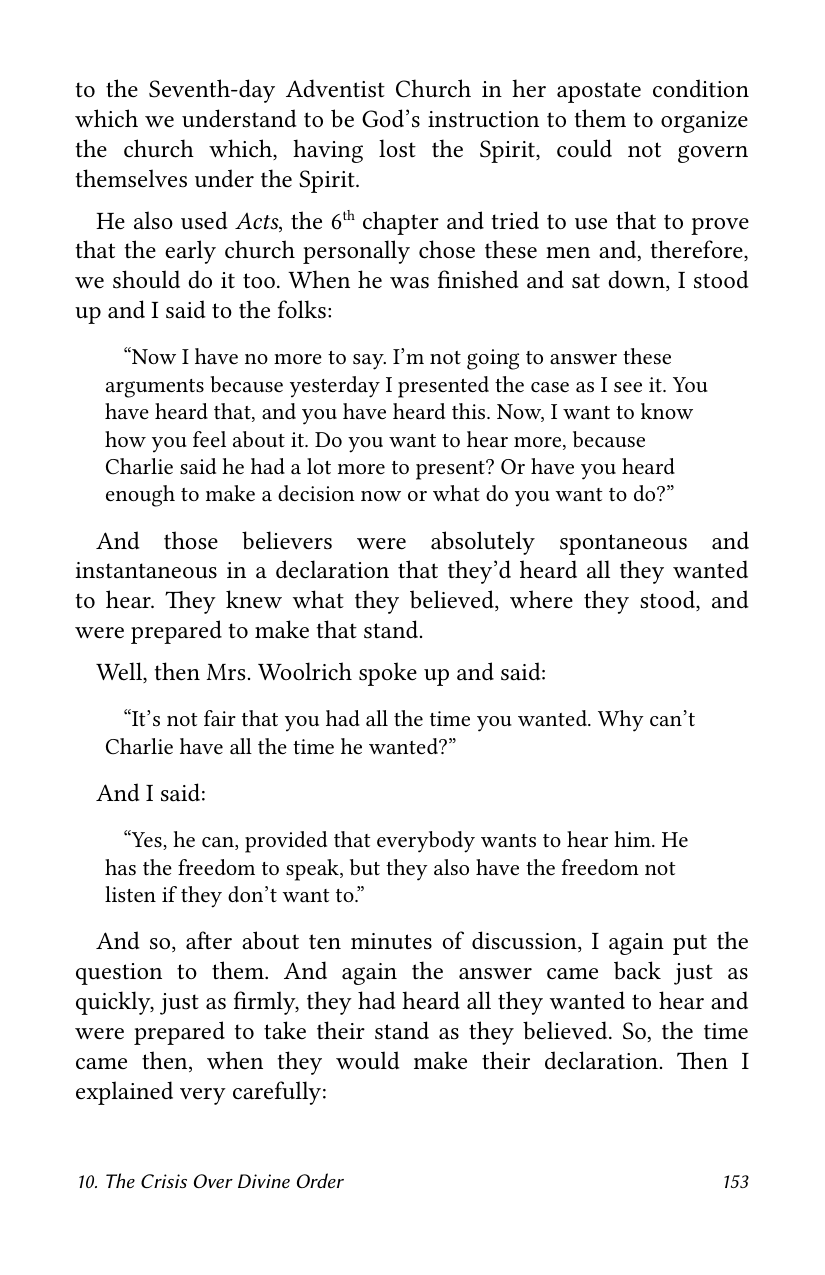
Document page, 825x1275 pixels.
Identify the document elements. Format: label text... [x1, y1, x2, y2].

text And those believers were absolutely spontaneous and instantaneous in a declaration that they’d heard all they wanted to hear. They knew what they believed, where they stood, and were prepared to make that stand. [75, 527, 750, 645]
text to the Seventh-day Adventist Church in her apostate condition which we understand to be God’s instruction to them to organize the church which, having lost the Spirit, could not govern themselves under the Spirit. [75, 75, 750, 193]
text “It’s not fair that you had all the time you wanted. Why can’t Charlie have all the time he wanted?” [105, 706, 720, 760]
text “Now I have no more to say. I’m not going to answer these arguments because yesterday I presented the case as I see it. You have heard that, and you have heard this. Now, I want to know how you feel about it. Do you want to hear more, because Charlie said he had a lot more to present? Or have you heard enough to make a decision now or what do you want to do?” [105, 344, 720, 507]
text “Yes, he can, provided that everybody wants to hear him. He has the freedom to speak, but they also have the freedom not listen if they don’t want to.” [105, 827, 720, 908]
text He also used Acts, the 6th chapter and tried to use that to prove that the early church personally chose these men and, therefore, we should do it too. When he was finished and sat down, I stood up and I said to the folks: [75, 207, 750, 325]
text And I said: [75, 779, 750, 808]
text And so, after about ten minutes of discussion, I again put the question to them. And again the answer came back just as quickly, just as firmly, they had heard all they wanted to hear and were prepared to take their stand as they believed. So, the time came then, when they would make their declaration. Then I explained very carefully: [75, 927, 750, 1105]
text Well, then Mrs. Woolrich spoke up and said: [75, 658, 750, 687]
